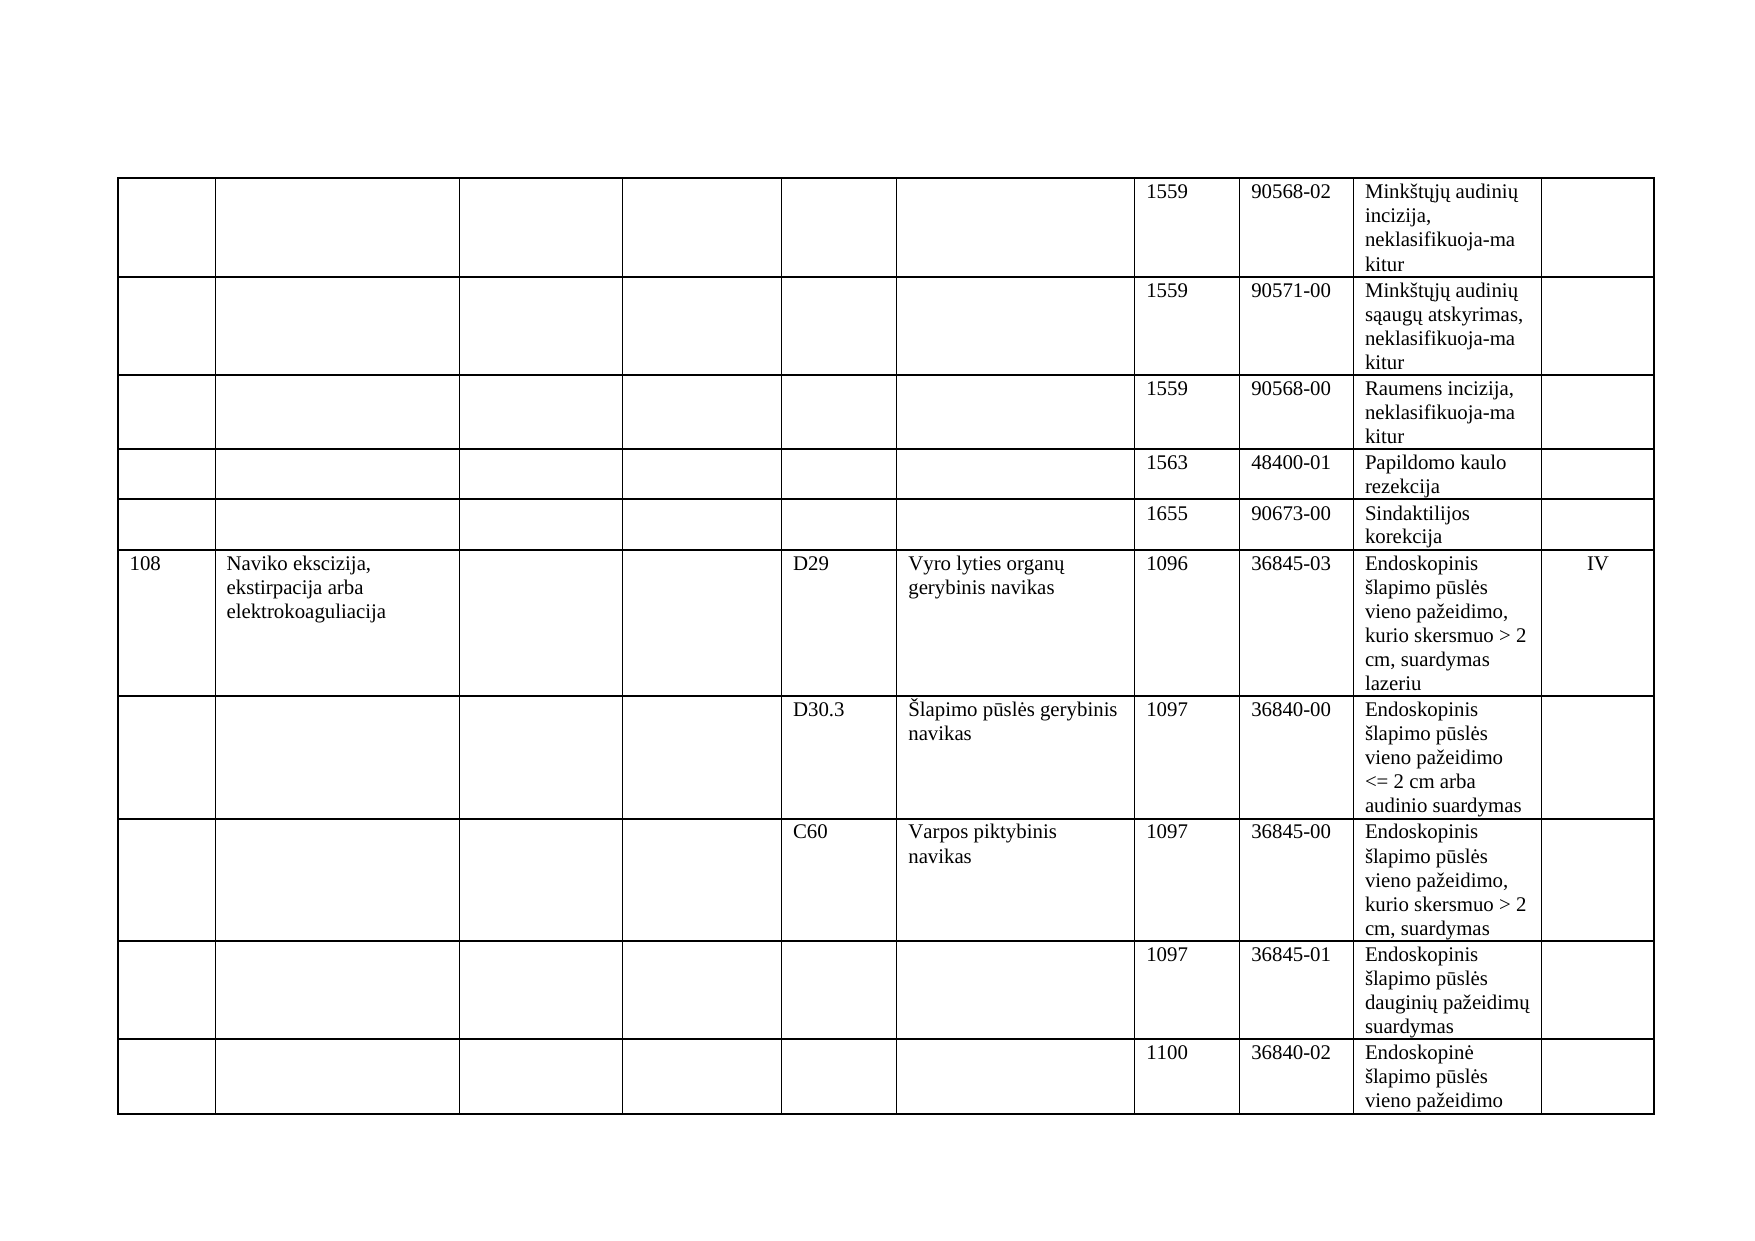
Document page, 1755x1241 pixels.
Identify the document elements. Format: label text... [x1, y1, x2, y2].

table_cell [216, 278, 459, 374]
table_cell [216, 697, 459, 817]
table_cell [1542, 942, 1653, 1038]
table_cell 1097 [1135, 942, 1239, 1038]
table_cell Vyro lyties organų gerybinis navikas [897, 551, 1134, 695]
table_cell [460, 551, 622, 695]
table_cell [460, 697, 622, 817]
table_cell [782, 500, 896, 548]
table_cell [460, 376, 622, 448]
table_cell [119, 1040, 215, 1112]
table_cell [782, 942, 896, 1038]
table_cell [119, 942, 215, 1038]
table_cell 108 [119, 551, 215, 695]
table_cell 1559 [1135, 376, 1239, 448]
table_cell 1655 [1135, 500, 1239, 548]
table_cell [1542, 1040, 1653, 1112]
table_cell Endoskopinis šlapimo pūslės vieno pažeidimo, kurio skersmuo > 2 cm, suardymas lazeriu [1354, 551, 1541, 695]
table_cell 1563 [1135, 450, 1239, 498]
table_cell 48400-01 [1240, 450, 1353, 498]
table_cell Endoskopinė šlapimo pūslės vieno pažeidimo [1354, 1040, 1541, 1112]
table_cell 1559 [1135, 278, 1239, 374]
table_cell [897, 500, 1134, 548]
table_cell [897, 376, 1134, 448]
table_cell Sindaktilijos korekcija [1354, 500, 1541, 548]
table_cell D30.3 [782, 697, 896, 817]
table_cell [623, 551, 781, 695]
table_cell [782, 278, 896, 374]
table_cell Endoskopinis šlapimo pūslės dauginių pažeidimų suardymas [1354, 942, 1541, 1038]
table_cell D29 [782, 551, 896, 695]
table_cell [623, 942, 781, 1038]
table_cell [1542, 500, 1653, 548]
table_cell [1542, 278, 1653, 374]
table_cell [623, 450, 781, 498]
table_cell [623, 697, 781, 817]
table_cell Endoskopinis šlapimo pūslės vieno pažeidimo, kurio skersmuo > 2 cm, suardymas [1354, 820, 1541, 940]
table_cell 1097 [1135, 697, 1239, 817]
table_cell [1542, 820, 1653, 940]
table_cell [897, 450, 1134, 498]
table_cell [216, 942, 459, 1038]
table_cell 1097 [1135, 820, 1239, 940]
table_cell 1559 [1135, 179, 1239, 276]
table_cell 36845-00 [1240, 820, 1353, 940]
table_cell [119, 179, 215, 276]
table_cell [623, 278, 781, 374]
table_cell Šlapimo pūslės gerybinis navikas [897, 697, 1134, 817]
table_cell 36845-03 [1240, 551, 1353, 695]
table_cell [460, 1040, 622, 1112]
table_cell [216, 820, 459, 940]
table_cell [897, 942, 1134, 1038]
table_cell [216, 1040, 459, 1112]
table_cell [782, 376, 896, 448]
table_cell [1542, 697, 1653, 817]
table_cell [216, 376, 459, 448]
table_cell [782, 450, 896, 498]
table_cell [897, 179, 1134, 276]
table_cell [1542, 179, 1653, 276]
table_cell Varpos piktybinis navikas [897, 820, 1134, 940]
table_cell [897, 1040, 1134, 1112]
table_cell [623, 500, 781, 548]
table_cell Minkštųjų audinių sąaugų atskyrimas, neklasifikuoja-ma kitur [1354, 278, 1541, 374]
table_cell [216, 450, 459, 498]
table_cell Naviko ekscizija, ekstirpacija arba elektrokoaguliacija [216, 551, 459, 695]
table_cell [119, 450, 215, 498]
table_cell 1096 [1135, 551, 1239, 695]
table_cell [460, 278, 622, 374]
table_cell [216, 500, 459, 548]
table_cell 90568-00 [1240, 376, 1353, 448]
table_cell [216, 179, 459, 276]
table_cell [119, 500, 215, 548]
table_cell Papildomo kaulo rezekcija [1354, 450, 1541, 498]
table_cell 1100 [1135, 1040, 1239, 1112]
table_cell [897, 278, 1134, 374]
table_cell IV [1542, 551, 1653, 695]
table_cell [623, 1040, 781, 1112]
table_cell 36840-02 [1240, 1040, 1353, 1112]
table_cell 90568-02 [1240, 179, 1353, 276]
table_cell Minkštųjų audinių incizija, neklasifikuoja-ma kitur [1354, 179, 1541, 276]
table_cell [119, 278, 215, 374]
table_cell [623, 179, 781, 276]
table_cell [623, 376, 781, 448]
table_cell [1542, 376, 1653, 448]
table_cell Raumens incizija, neklasifikuoja-ma kitur [1354, 376, 1541, 448]
table_cell [623, 820, 781, 940]
table_cell [460, 179, 622, 276]
table_cell 36840-00 [1240, 697, 1353, 817]
table_cell 36845-01 [1240, 942, 1353, 1038]
table_cell [460, 942, 622, 1038]
table_cell [782, 179, 896, 276]
table_cell Endoskopinis šlapimo pūslės vieno pažeidimo <= 2 cm arba audinio suardymas [1354, 697, 1541, 817]
table_cell 90673-00 [1240, 500, 1353, 548]
table_cell [1542, 450, 1653, 498]
table_cell [460, 820, 622, 940]
table_cell [119, 697, 215, 817]
table_cell [119, 376, 215, 448]
table_cell 90571-00 [1240, 278, 1353, 374]
table_cell C60 [782, 820, 896, 940]
table_cell [782, 1040, 896, 1112]
table_cell [119, 820, 215, 940]
table_cell [460, 450, 622, 498]
table_cell [460, 500, 622, 548]
